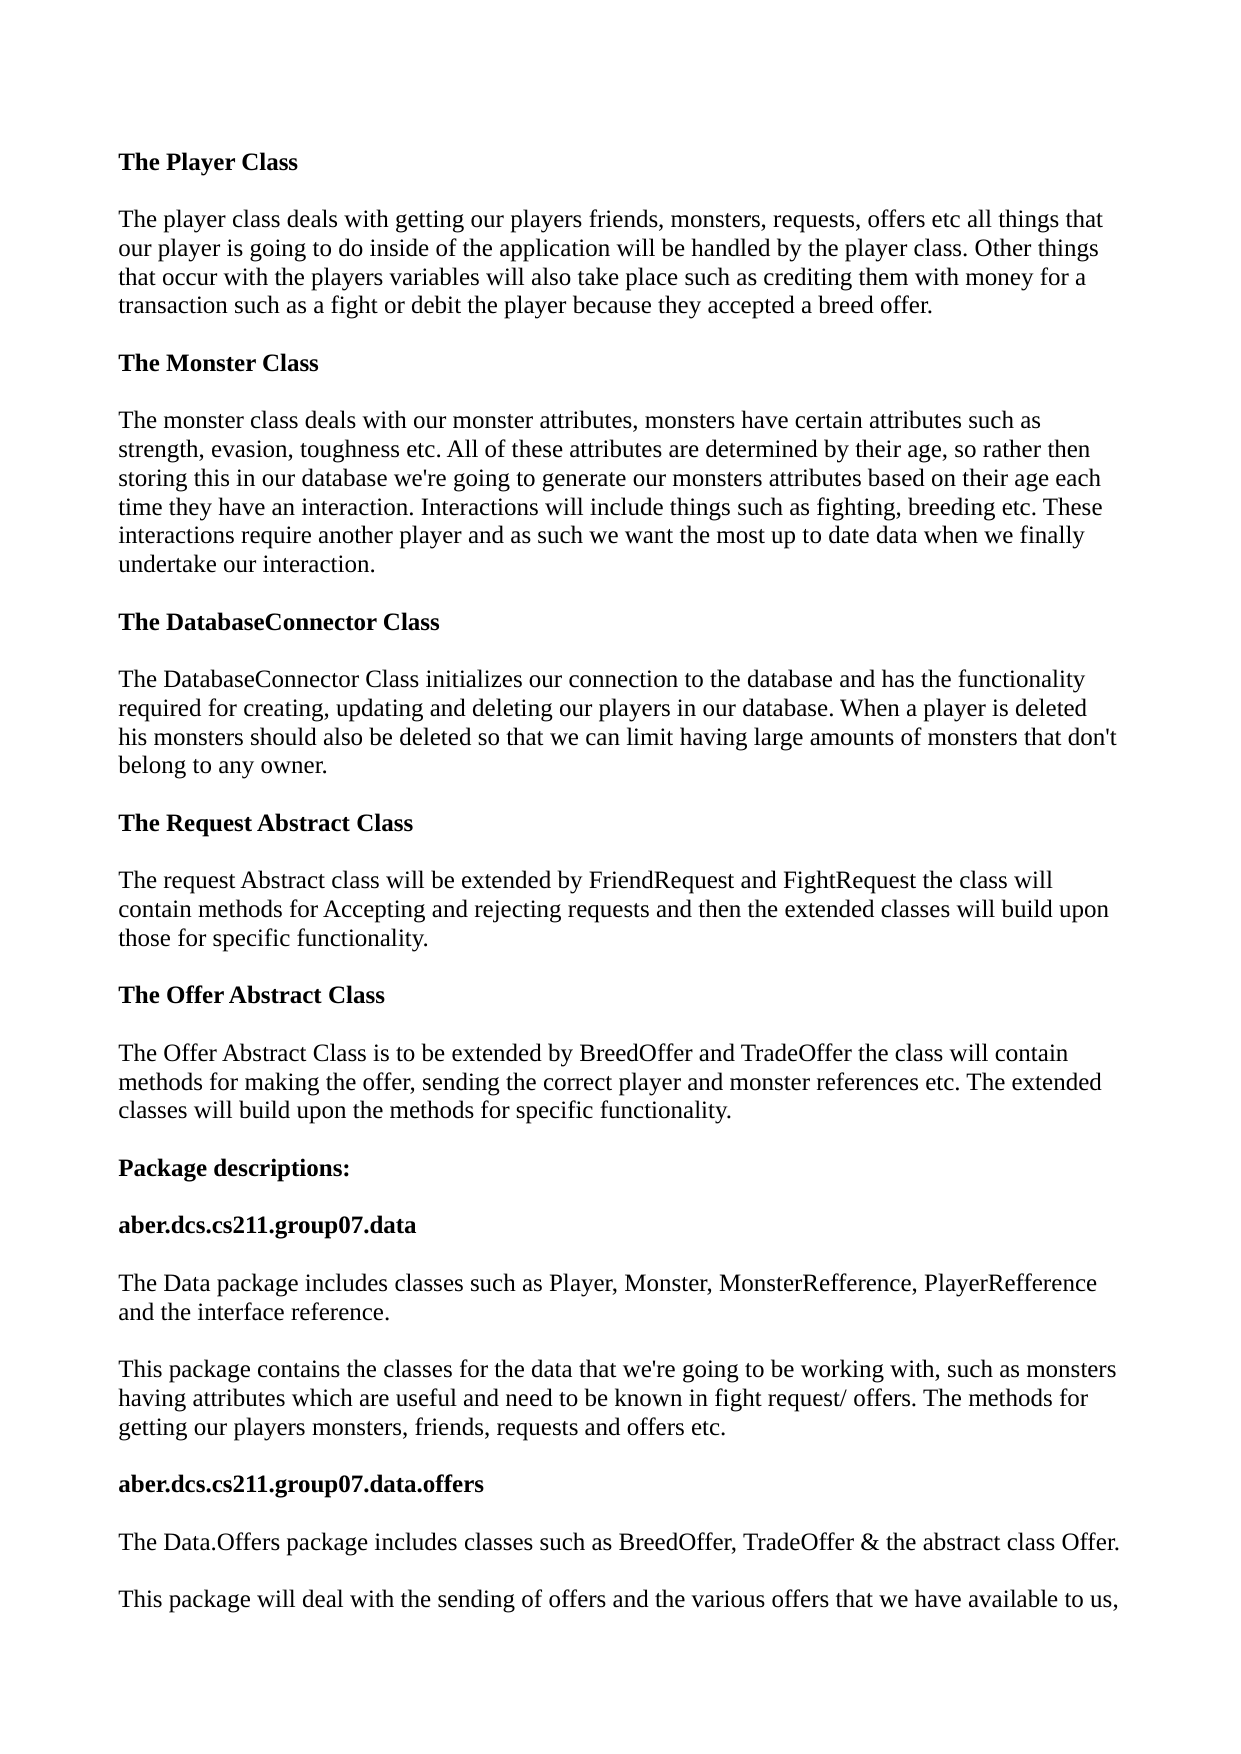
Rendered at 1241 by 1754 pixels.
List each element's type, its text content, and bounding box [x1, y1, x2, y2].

text The Request Abstract Class [118, 808, 1122, 837]
text This package contains the classes for the data that we're going to be working with, such as monsters having attributes which are useful and need to be known in fight request/ offers. The methods for getting our players monsters, friends, requests and offers etc. [118, 1354, 1122, 1441]
text The request Abstract class will be extended by FriendRequest and FightRequest the class will contain methods for Accepting and rejecting requests and then the extended classes will build upon those for specific functionality. [118, 866, 1122, 952]
text The DatabaseConnector Class [118, 607, 1122, 636]
text This package will deal with the sending of offers and the various offers that we have available to us, [118, 1584, 1122, 1613]
text The DatabaseConnector Class initializes our connection to the database and has the functionality required for creating, updating and deleting our players in our database. When a player is deleted his monsters should also be deleted so that we can limit having large amounts of monsters that don't belong to any owner. [118, 664, 1122, 779]
text The Offer Abstract Class [118, 981, 1122, 1009]
text The player class deals with getting our players friends, monsters, requests, offers etc all things that our player is going to do inside of the application will be handled by the player class. Other things that occur with the players variables will also take place such as crediting them with money for a transaction such as a fight or debit the player because they accepted a breed offer. [118, 204, 1122, 319]
text The Player Class [118, 147, 1122, 176]
text The Monster Class [118, 348, 1122, 377]
text The Data package includes classes such as Player, Monster, MonsterRefference, PlayerRefference and the interface reference. [118, 1268, 1122, 1326]
text The monster class deals with our monster attributes, monsters have certain attributes such as strength, evasion, toughness etc. All of these attributes are determined by their age, so rather then storing this in our database we're going to generate our monsters attributes based on their age each time they have an interaction. Interactions will include things such as fighting, breeding etc. These interactions require another player and as such we want the most up to date data when we finally undertake our interaction. [118, 406, 1122, 578]
text Package descriptions: [118, 1153, 1122, 1182]
text aber.dcs.cs211.group07.data [118, 1211, 1122, 1239]
text The Data.Offers package includes classes such as BreedOffer, TradeOffer & the abstract class Offer. [118, 1527, 1122, 1556]
text The Offer Abstract Class is to be extended by BreedOffer and TradeOffer the class will contain methods for making the offer, sending the correct player and monster references etc. The extended classes will build upon the methods for specific functionality. [118, 1038, 1122, 1124]
text aber.dcs.cs211.group07.data.offers [118, 1469, 1122, 1498]
